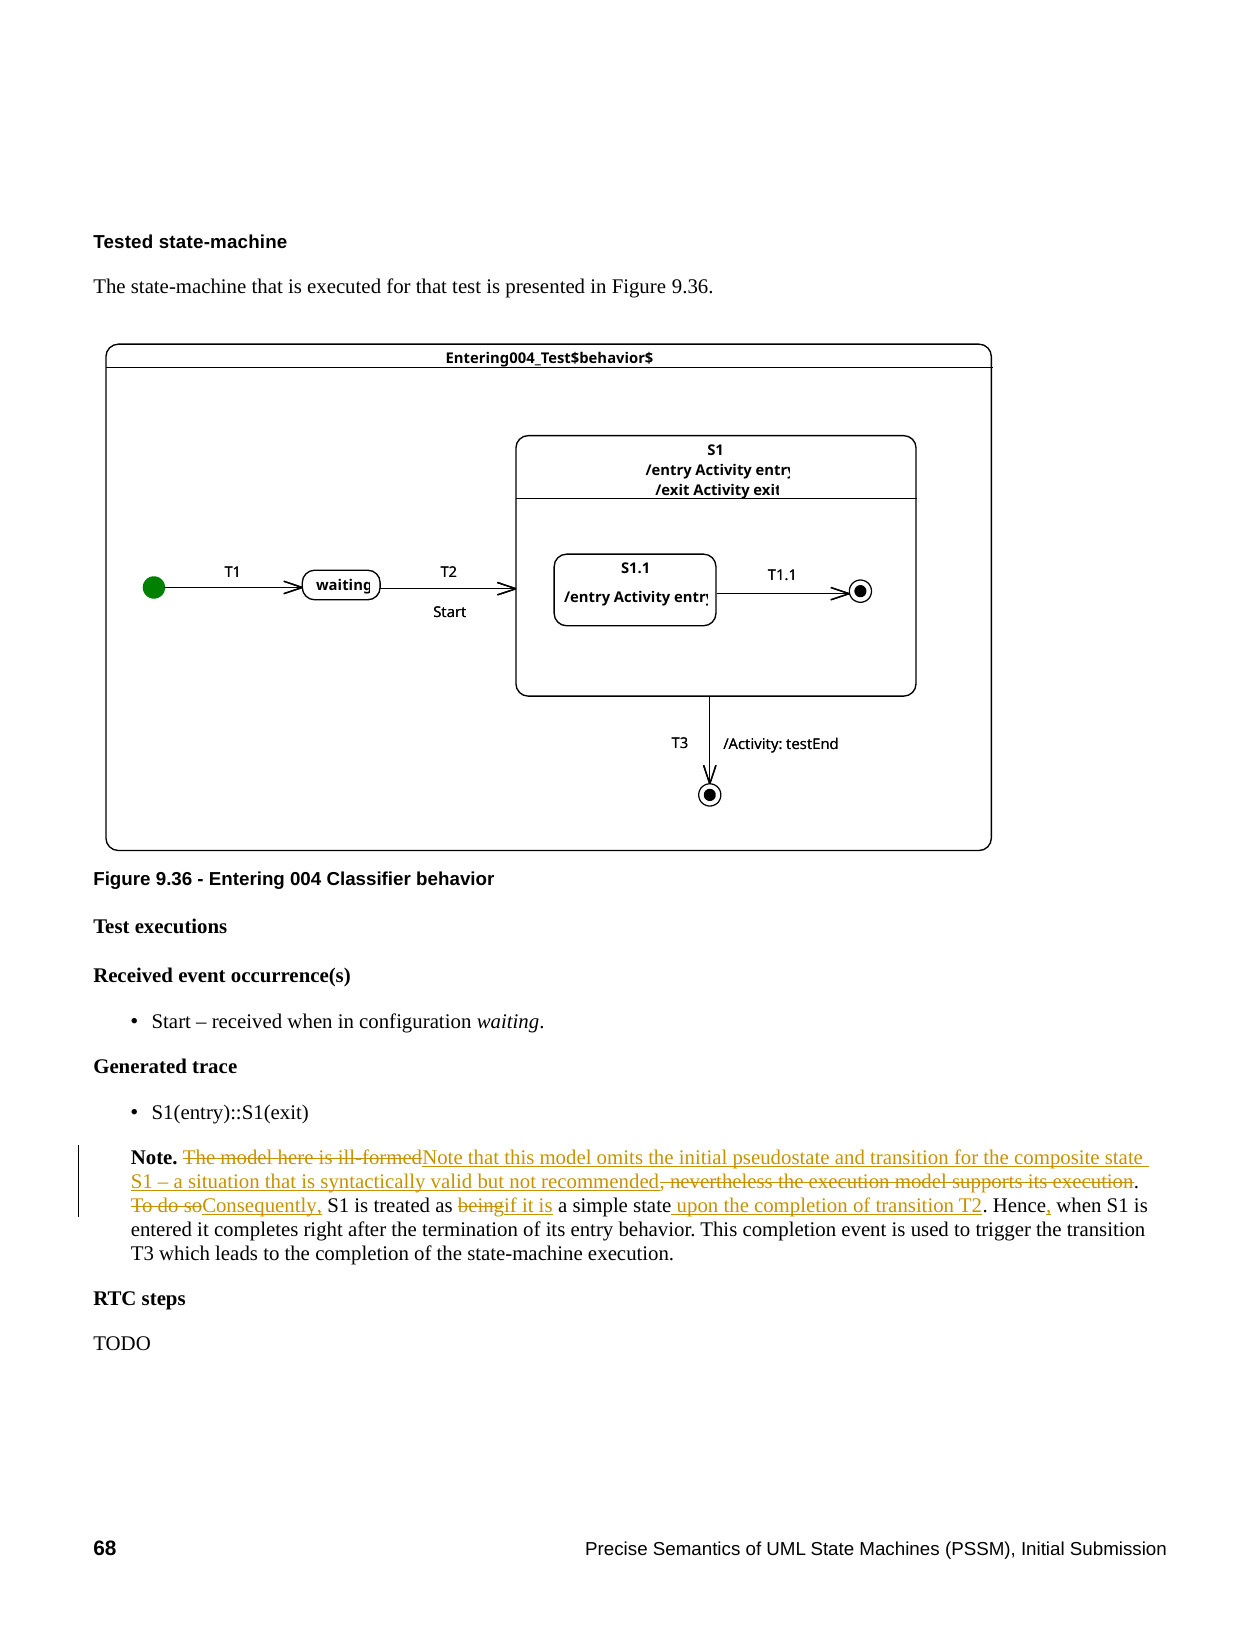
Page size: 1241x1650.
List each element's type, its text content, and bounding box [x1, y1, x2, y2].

text TODO [93, 1331, 1164, 1355]
text Generated trace [93, 1054, 1164, 1078]
text Note. Note that this model omits the initial pseudostate and transition for the composite state S1 – a situation that is syntactically valid but not recommended. Consequently, S1 is treated as if it is a simple state upon the completion of transition T2. Hence, when S1 is entered it completes right after the termination of its entry behavior. This completion event is used to trigger the transition T3 which leads to the completion of the state-machine execution. [131, 1145, 1164, 1265]
list Start – received when in configuration waiting. [131, 1008, 1164, 1033]
text Received event occurrence(s) [93, 962, 1164, 987]
text Test executions [93, 319, 1164, 938]
text The state-machine that is executed for that test is presented in Figure 9.36. [93, 274, 1164, 298]
subtitle Tested state-machine [93, 231, 1164, 253]
text RTC steps [93, 1286, 1164, 1310]
list S1(entry)::S1(exit) [131, 1099, 1164, 1124]
text Figure 9.36 - Entering 004 Classifier behavior [93, 331, 1006, 889]
